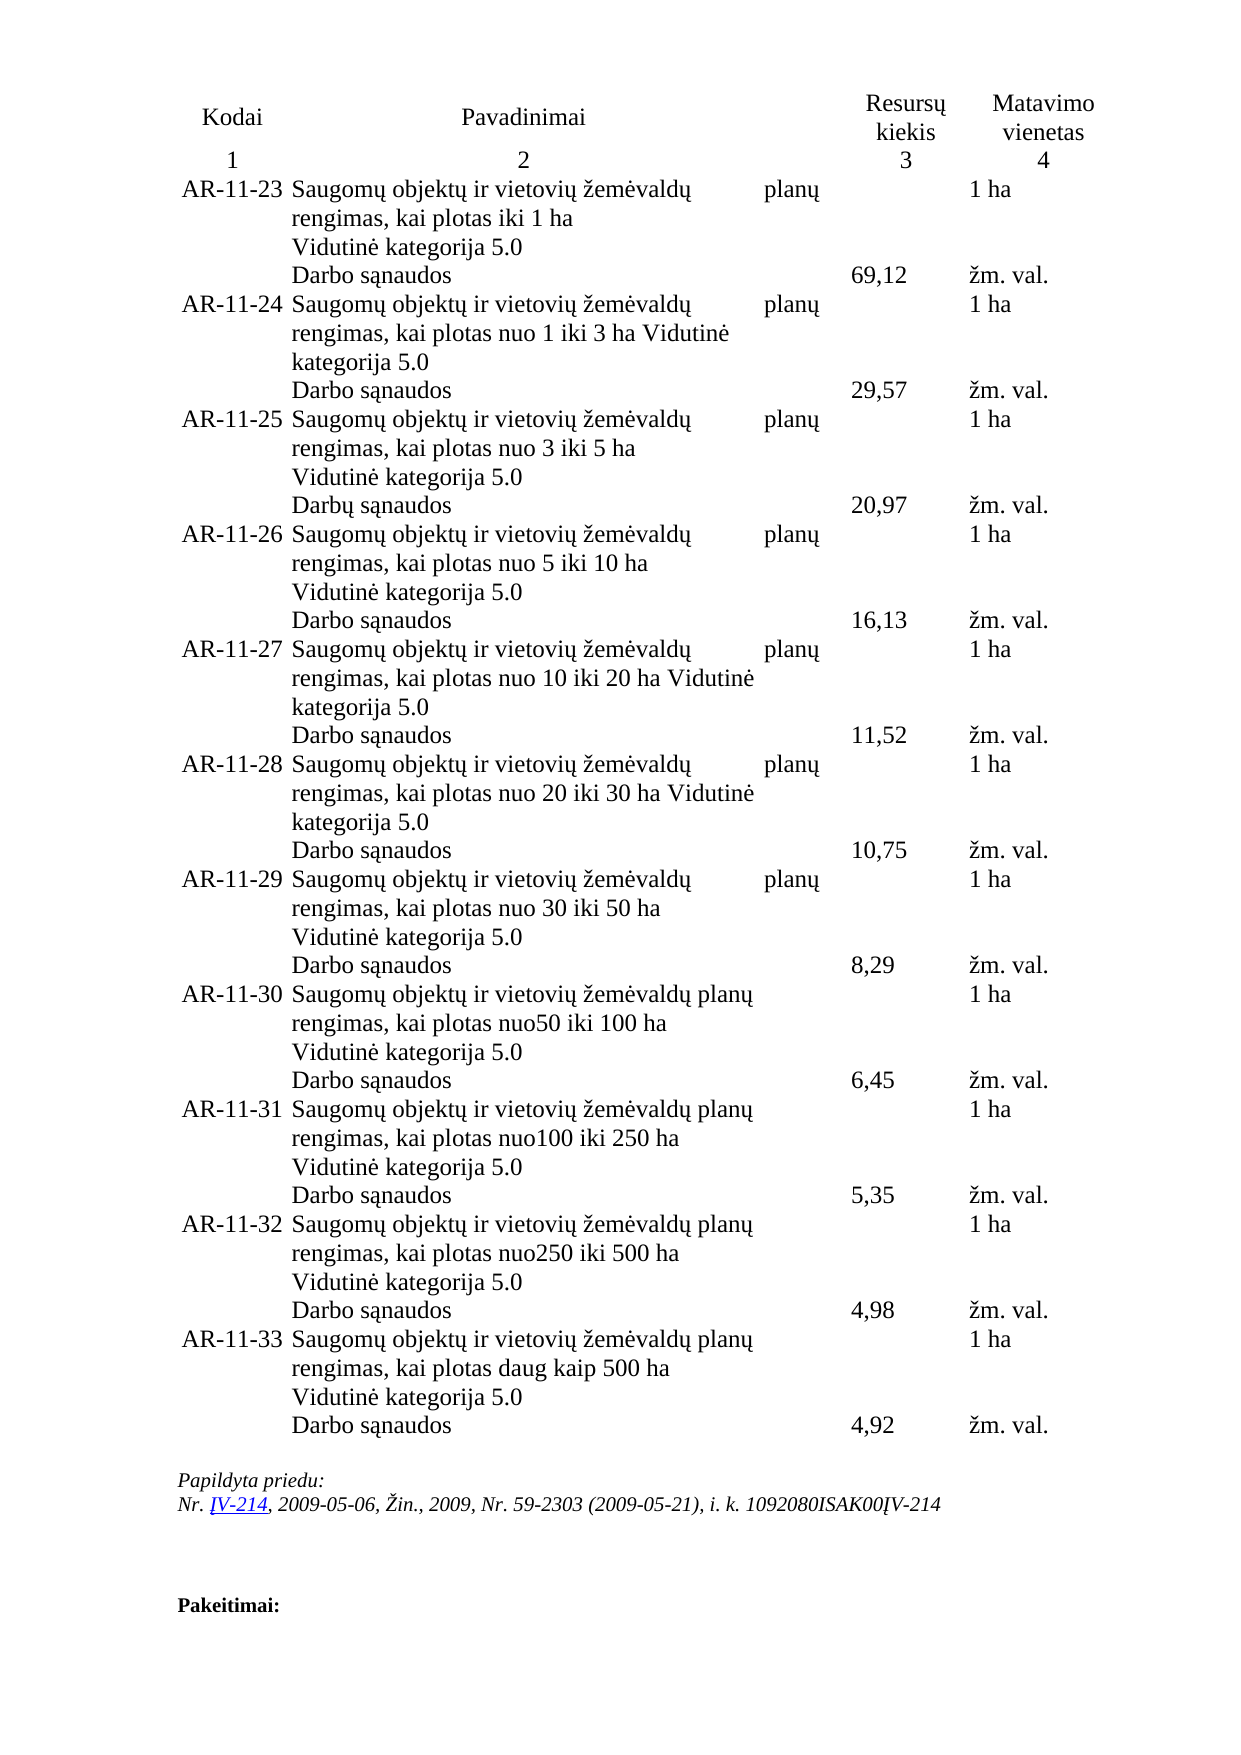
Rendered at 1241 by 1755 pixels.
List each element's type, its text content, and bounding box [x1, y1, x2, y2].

text Nr. ĮV-214, 2009-05-06, Žin., 2009, Nr. 59-2303 (2009-05-21), i. k. 1092080ISAK00ĮV-214 [177, 1492, 1181, 1516]
text Papildyta priedu: [177, 1468, 1181, 1492]
text Pakeitimai: [177, 1593, 1181, 1617]
